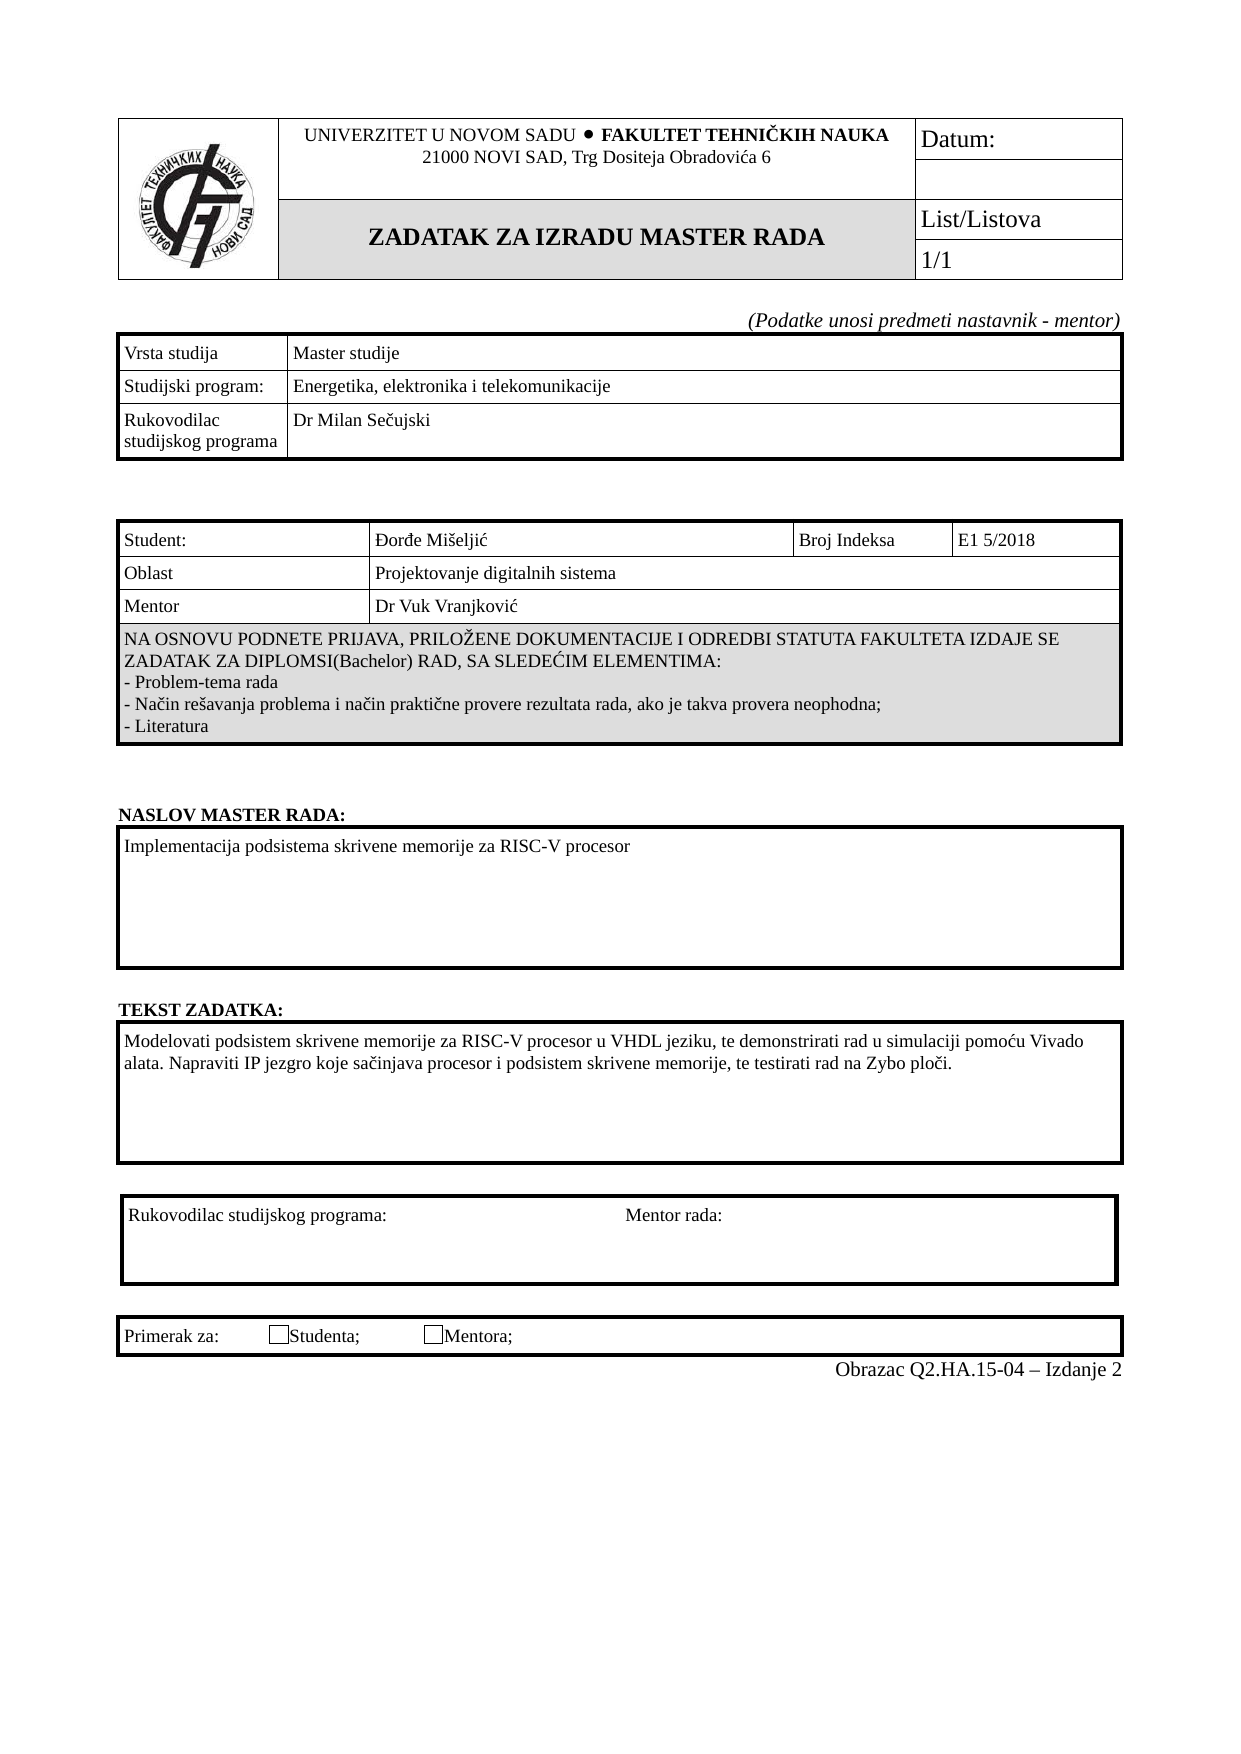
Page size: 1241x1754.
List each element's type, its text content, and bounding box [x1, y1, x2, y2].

text Obrazac Q2.HA.15-04 – Izdanje 2 [118, 1357, 1122, 1381]
picture [126, 134, 260, 275]
text NASLOV MASTER RADA: [118, 803, 1122, 825]
table_header Primerak za: Studenta; Mentora; [120, 1319, 1120, 1352]
table_cell Dr Vuk Vranjković [370, 590, 1119, 622]
table_header Mentor rada: [619, 1198, 1114, 1231]
table_header Broj Indeksa [794, 523, 952, 556]
table_header Student: [120, 523, 369, 556]
table_cell Rukovodilac studijskog programa [120, 404, 287, 457]
table_cell Energetika, elektronika i telekomunikacije [288, 371, 1120, 403]
table_header Master studije [288, 336, 1120, 369]
table_cell Oblast [120, 557, 369, 589]
table_cell Dr Milan Sečujski [288, 404, 1120, 457]
table_cell NA OSNOVU PODNETE PRIJAVA, PRILOŽENE DOKUMENTACIJE I ODREDBI STATUTA FAKULTETA IZDAJE SE ZADATAK ZA DIPLOMSI(Bachelor) RAD, SA SLEDEĆIM ELEMENTIMA: - Problem-tema rada - Način rešavanja problema i način praktične provere rezultata rada, ako je takva provera neophodna; - Literatura [120, 624, 1119, 742]
text TEKST ZADATKA: [118, 998, 1122, 1020]
table_header Implementacija podsistema skrivene memorije za RISC-V procesor [120, 829, 1120, 966]
table_header Vrsta studija [120, 336, 287, 369]
table_header Modelovati podsistem skrivene memorije za RISC-V procesor u VHDL jeziku, te demonstrirati rad u simulaciji pomoću Vivado alata. Napraviti IP jezgro koje sačinjava procesor i podsistem skrivene memorije, te testirati rad na Zybo ploči. [120, 1024, 1120, 1161]
table_header E1 5/2018 [953, 523, 1119, 556]
table_cell [124, 1231, 619, 1282]
table_header Rukovodilac studijskog programa: [124, 1198, 619, 1231]
table_header Đorđe Mišeljić [370, 523, 793, 556]
table_cell Mentor [120, 590, 369, 622]
table_cell Projektovanje digitalnih sistema [370, 557, 1119, 589]
table_cell [619, 1231, 1114, 1282]
table_cell Studijski program: [120, 371, 287, 403]
